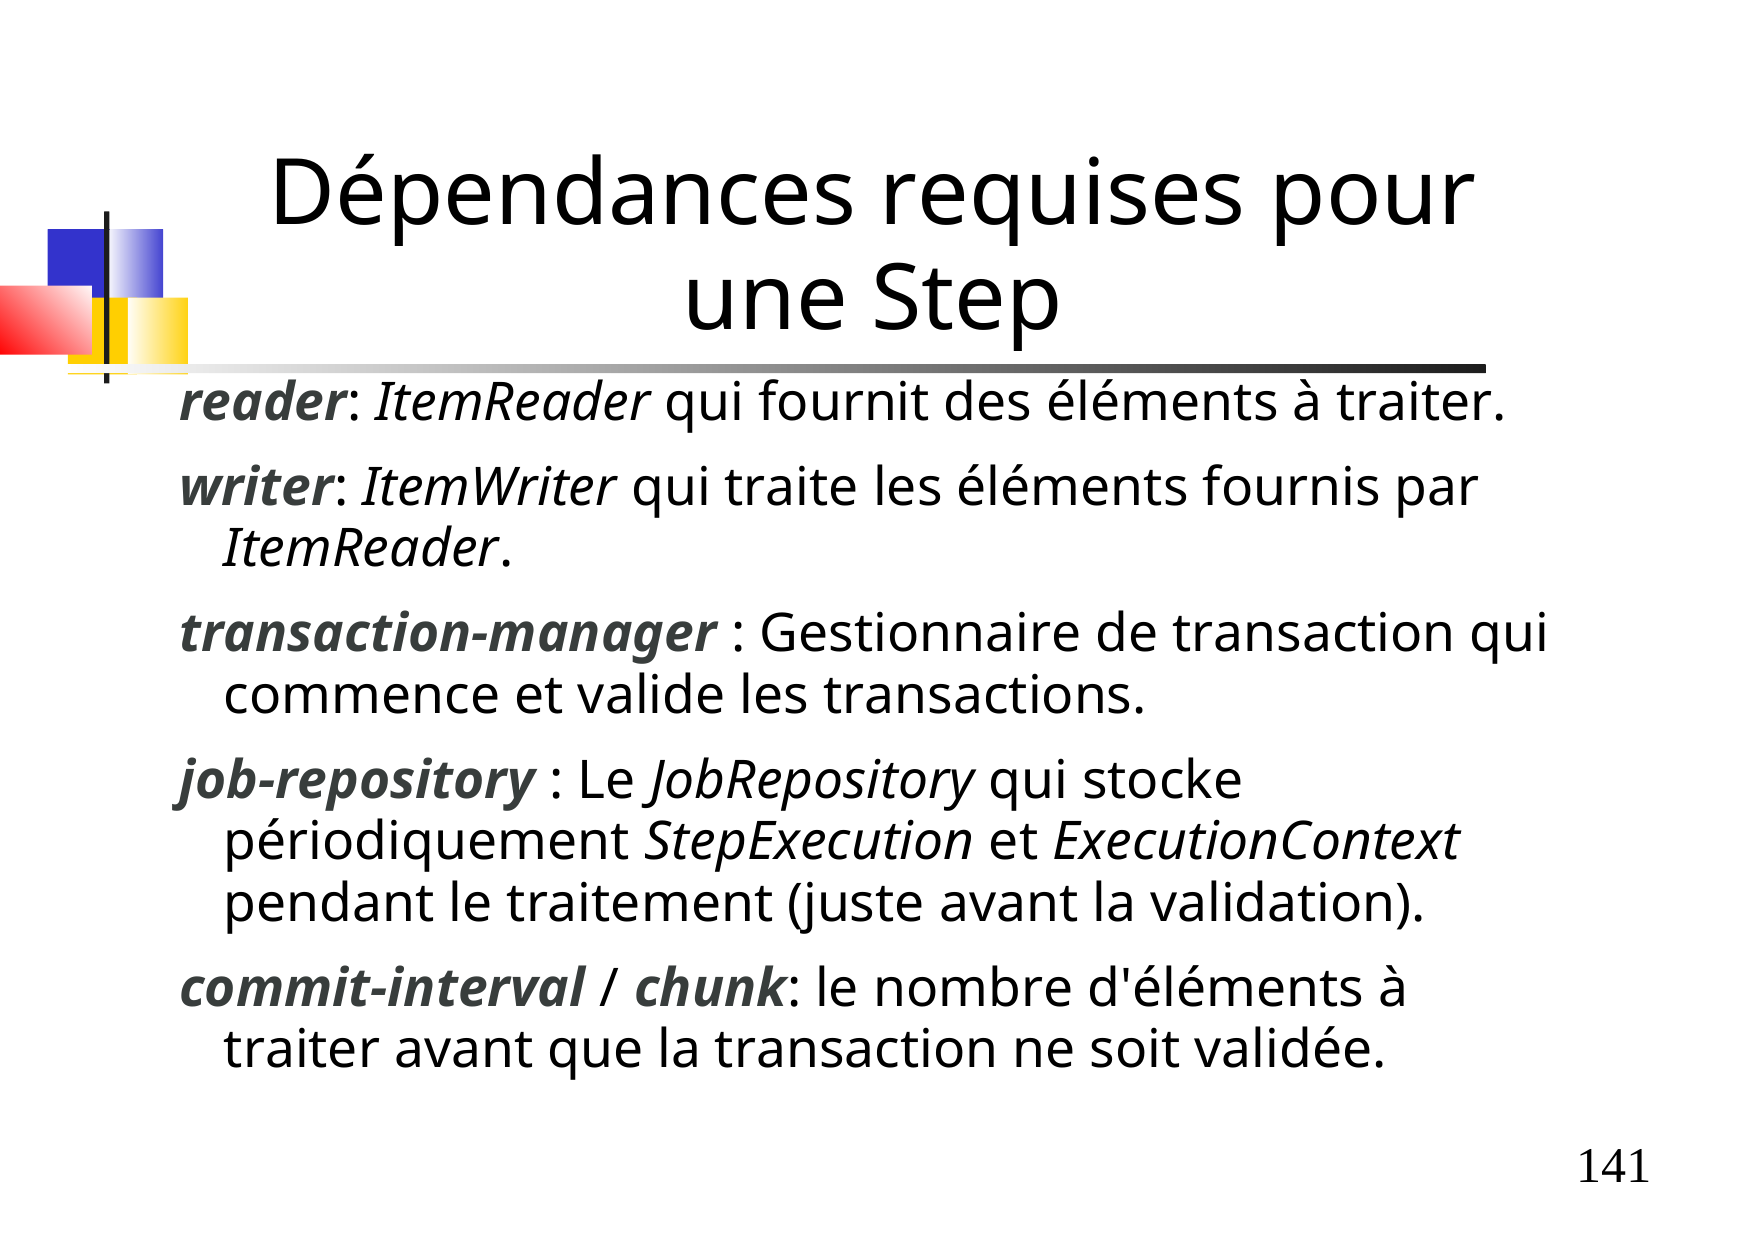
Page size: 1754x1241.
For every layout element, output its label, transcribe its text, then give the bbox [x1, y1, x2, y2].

list reader: ItemReader qui fournit des éléments à traiter. writer: ItemWriter qui traite les éléments fournis par ItemReader. transaction-manager : Gestionnaire de transaction qui commence et valide les transactions. job-repository : Le JobRepository qui stocke périodiquement StepExecution et ExecutionContext pendant le traitement (juste avant la validation). commit-interval / chunk: le nombre d'éléments à traiter avant que la transaction ne soit validée. [179, 371, 1567, 1091]
title Dépendances requises pour une Step [179, 139, 1567, 351]
